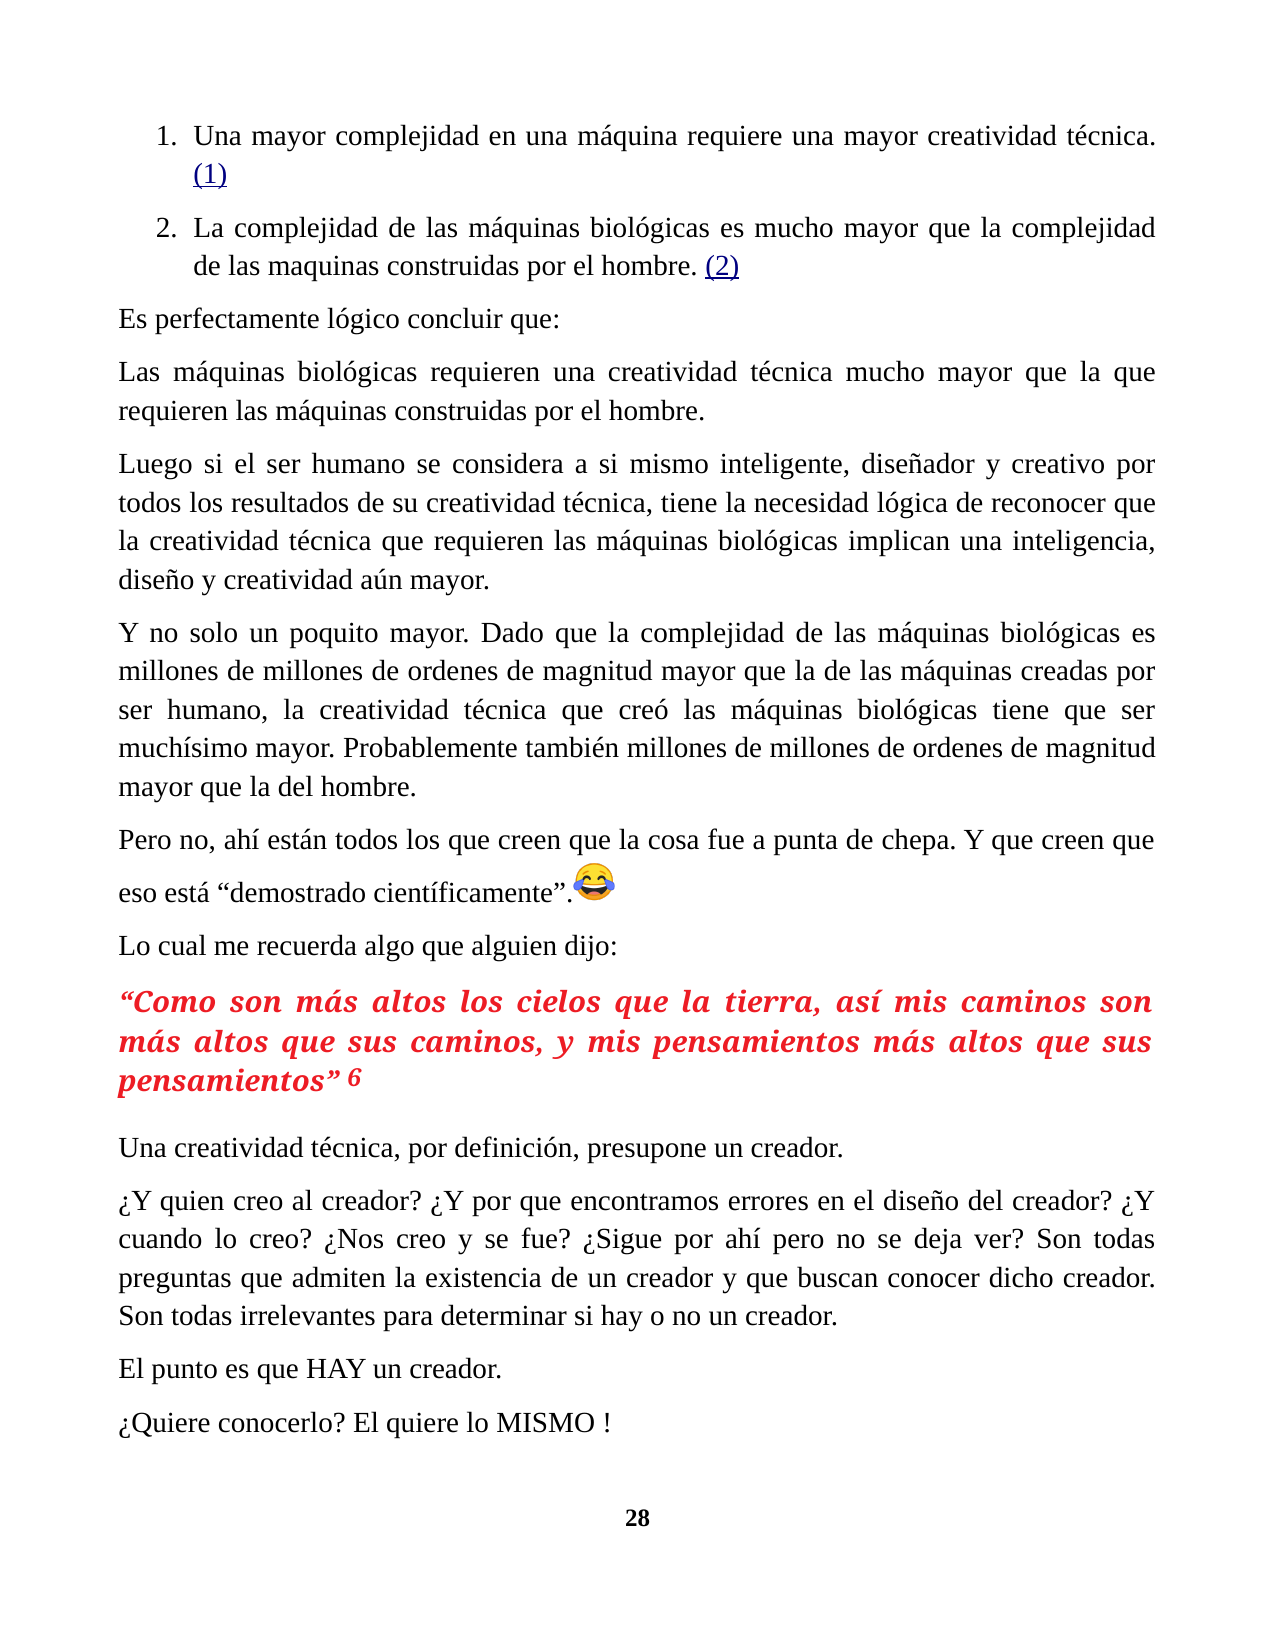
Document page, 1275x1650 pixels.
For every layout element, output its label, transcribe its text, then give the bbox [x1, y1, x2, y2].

text Las máquinas biológicas requieren una creatividad técnica mucho mayor que la que requieren las máquinas construidas por el hombre. [118, 354, 1157, 427]
text “Como son más altos los cielos que la tierra, así mis caminos son más altos que sus caminos, y mis pensamientos más altos que sus pensamientos” [118, 981, 1157, 1100]
text ¿Quiere conocerlo? El quiere lo MISMO ! [118, 1405, 1157, 1438]
list La complejidad de las máquinas biológicas es mucho mayor que la complejidad de las maquinas construidas por el hombre. (2) [156, 210, 1157, 282]
picture [573, 860, 615, 903]
text Y no solo un poquito mayor. Dado que la complejidad de las máquinas biológicas es millones de millones de ordenes de magnitud mayor que la de las máquinas creadas por ser humano, la creatividad técnica que creó las máquinas biológicas tiene que ser muchísimo mayor. Probablemente también millones de millones de ordenes de magnitud mayor que la del hombre. [118, 615, 1157, 803]
text Pero no, ahí están todos los que creen que la cosa fue a punta de chepa. Y que creen que eso está “demostrado científicamente”. [118, 822, 1157, 908]
text ¿Y quien creo al creador? ¿Y por que encontramos errores en el diseño del creador? ¿Y cuando lo creo? ¿Nos creo y se fue? ¿Sigue por ahí pero no se deja ver? Son todas preguntas que admiten la existencia de un creador y que buscan conocer dicho creador. Son todas irrelevantes para determinar si hay o no un creador. [118, 1183, 1157, 1332]
text Luego si el ser humano se considera a si mismo inteligente, diseñador y creativo por todos los resultados de su creatividad técnica, tiene la necesidad lógica de reconocer que la creatividad técnica que requieren las máquinas biológicas implican una inteligencia, diseño y creatividad aún mayor. [118, 446, 1157, 595]
text El punto es que HAY un creador. [118, 1352, 1157, 1385]
text Una creatividad técnica, por definición, presupone un creador. [118, 1130, 1157, 1163]
list Una mayor complejidad en una máquina requiere una mayor creatividad técnica. (1) [156, 118, 1157, 190]
text Lo cual me recuerda algo que alguien dijo: [118, 928, 1157, 962]
text Es perfectamente lógico concluir que: [118, 301, 1157, 335]
